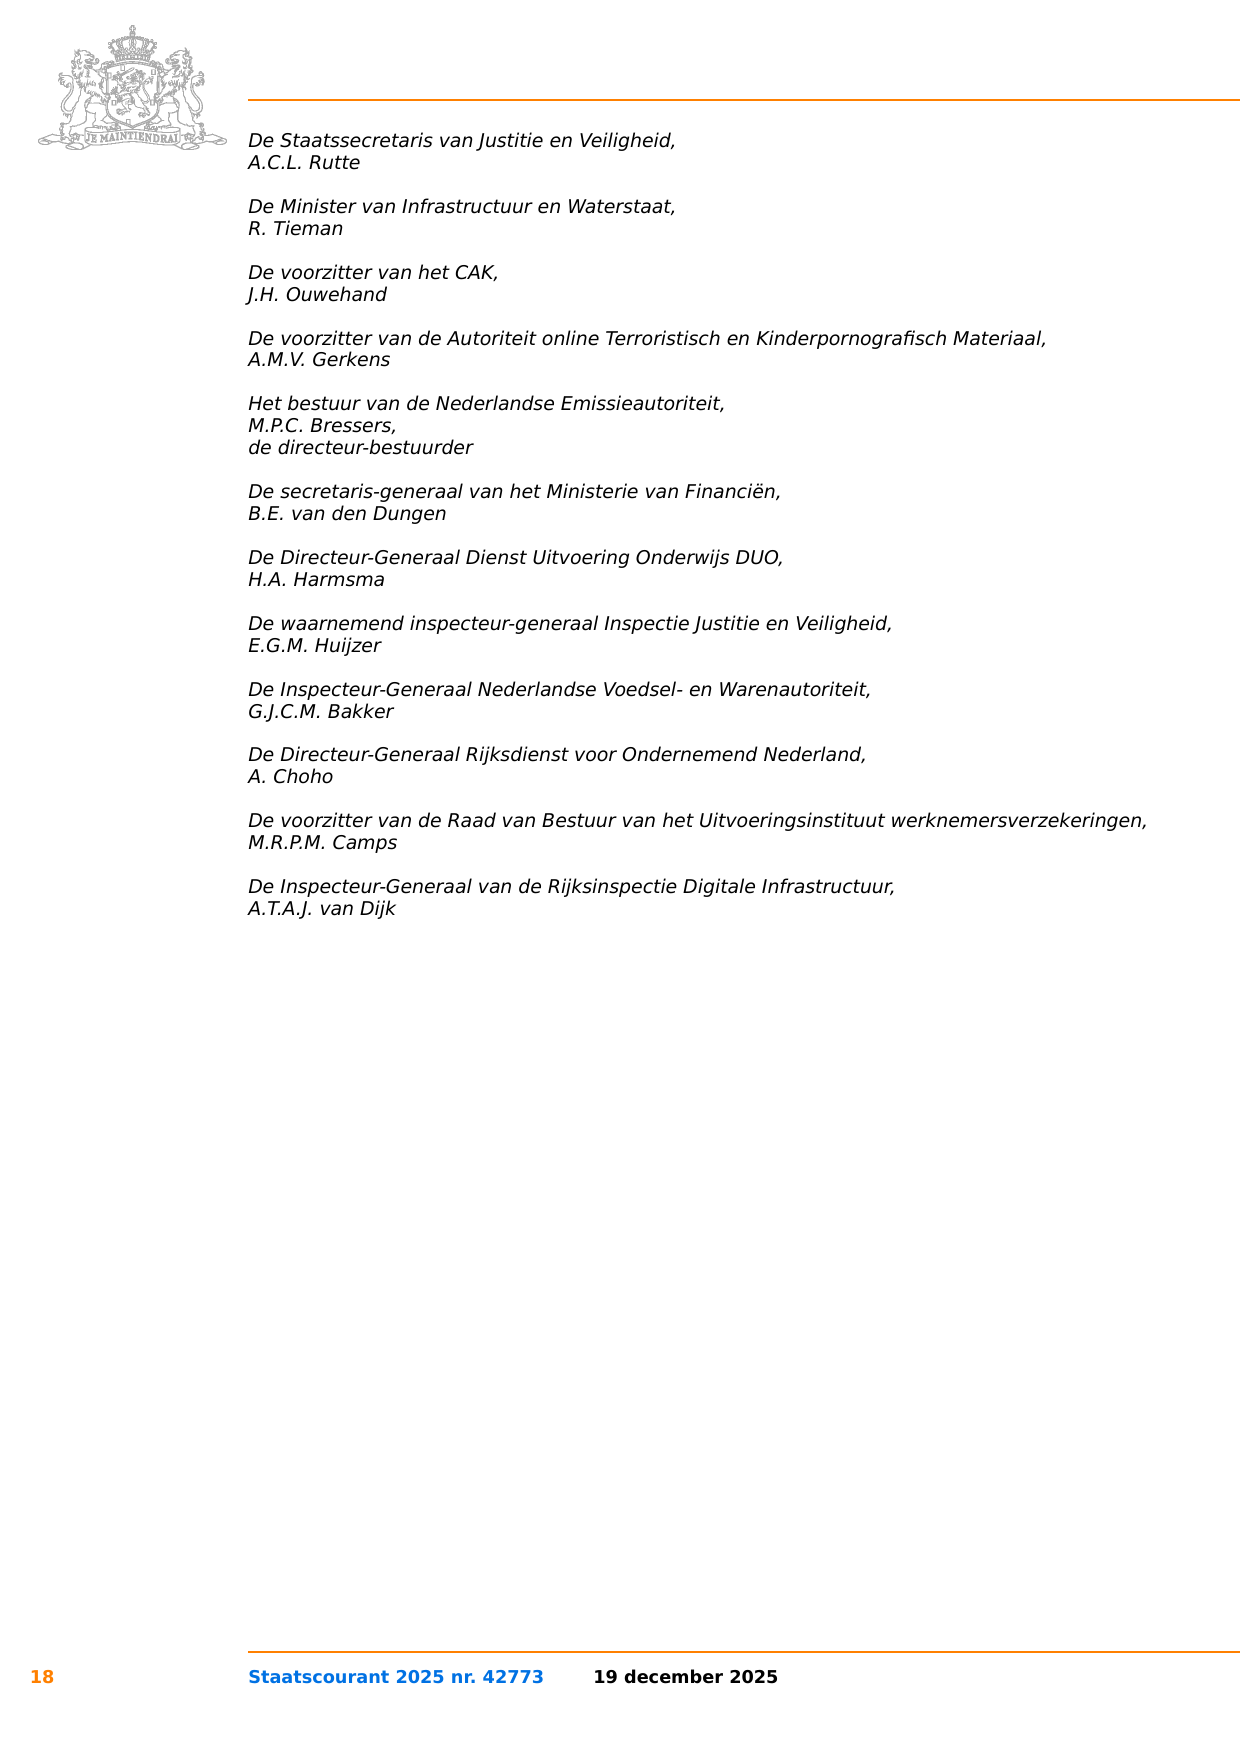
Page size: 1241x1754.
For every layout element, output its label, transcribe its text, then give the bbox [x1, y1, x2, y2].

text De Inspecteur-Generaal Nederlandse Voedsel- en Warenautoriteit, G.J.C.M. Bakker [248, 678, 1163, 722]
text De secretaris-generaal van het Ministerie van Financiën, B.E. van den Dungen [248, 481, 1163, 525]
text De Directeur-Generaal Rijksdienst voor Ondernemend Nederland, A. Choho [248, 744, 1163, 788]
text De waarnemend inspecteur-generaal Inspectie Justitie en Veiligheid, E.G.M. Huijzer [248, 613, 1163, 657]
text De Staatssecretaris van Justitie en Veiligheid, A.C.L. Rutte [248, 130, 1163, 174]
text De Directeur-Generaal Dienst Uitvoering Onderwijs DUO, H.A. Harmsma [248, 547, 1163, 591]
text De voorzitter van de Autoriteit online Terroristisch en Kinderpornografisch Materiaal, A.M.V. Gerkens [248, 327, 1163, 371]
picture [38, 25, 227, 150]
text De voorzitter van het CAK, J.H. Ouwehand [248, 262, 1163, 306]
text De voorzitter van de Raad van Bestuur van het Uitvoeringsinstituut werknemersverzekeringen, M.R.P.M. Camps [248, 810, 1163, 854]
text Het bestuur van de Nederlandse Emissieautoriteit, M.P.C. Bressers, de directeur-bestuurder [248, 393, 1163, 459]
text De Inspecteur-Generaal van de Rijksinspectie Digitale Infrastructuur, A.T.A.J. van Dijk [248, 876, 1163, 920]
text De Minister van Infrastructuur en Waterstaat, R. Tieman [248, 196, 1163, 240]
